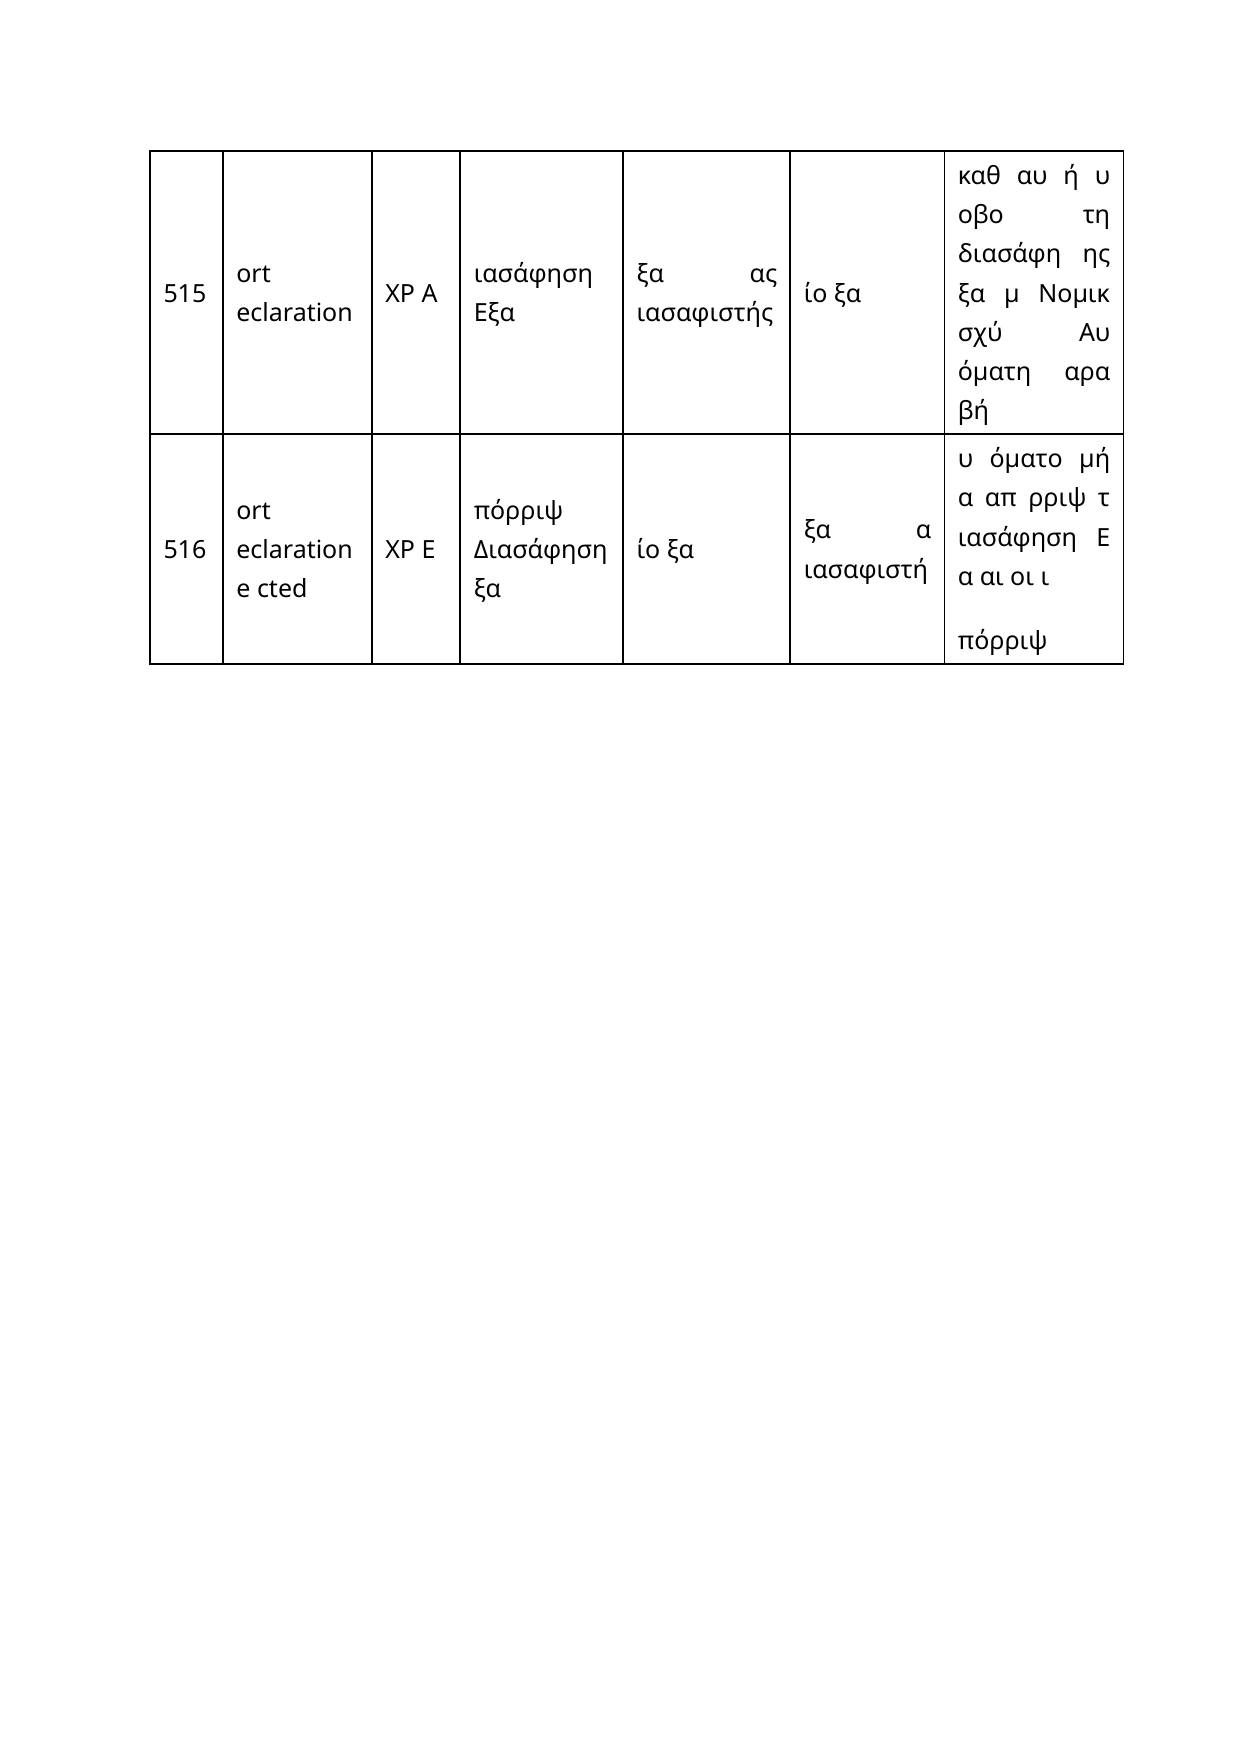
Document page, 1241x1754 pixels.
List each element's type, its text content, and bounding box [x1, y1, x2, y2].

table_cell ίο ξα [791, 152, 944, 433]
table_cell ort eclaration e cted [224, 435, 371, 663]
table_cell ξα α ιασαφιστή [791, 435, 944, 663]
table_cell 516 [151, 435, 222, 663]
table_cell πόρριψ Διασάφηση ξα [461, 435, 622, 663]
table_cell XP E [373, 435, 459, 663]
table_cell 515 [151, 152, 222, 433]
table_cell ξα ας ιασαφιστής [624, 152, 789, 433]
table_cell XP A [373, 152, 459, 433]
table_cell καθ αυ ή υ οβο τη διασάφη ης ξα μ Νομικ σχύ Αυ όματη αρα βή [945, 152, 1123, 433]
table_cell ίο ξα [624, 435, 789, 663]
table_cell ort eclaration [224, 152, 371, 433]
table_cell ιασάφηση Εξα [461, 152, 622, 433]
table_cell υ όματο μή α απ ρριψ τ ιασάφηση Ε α αι οι ι πόρριψ [945, 435, 1123, 663]
